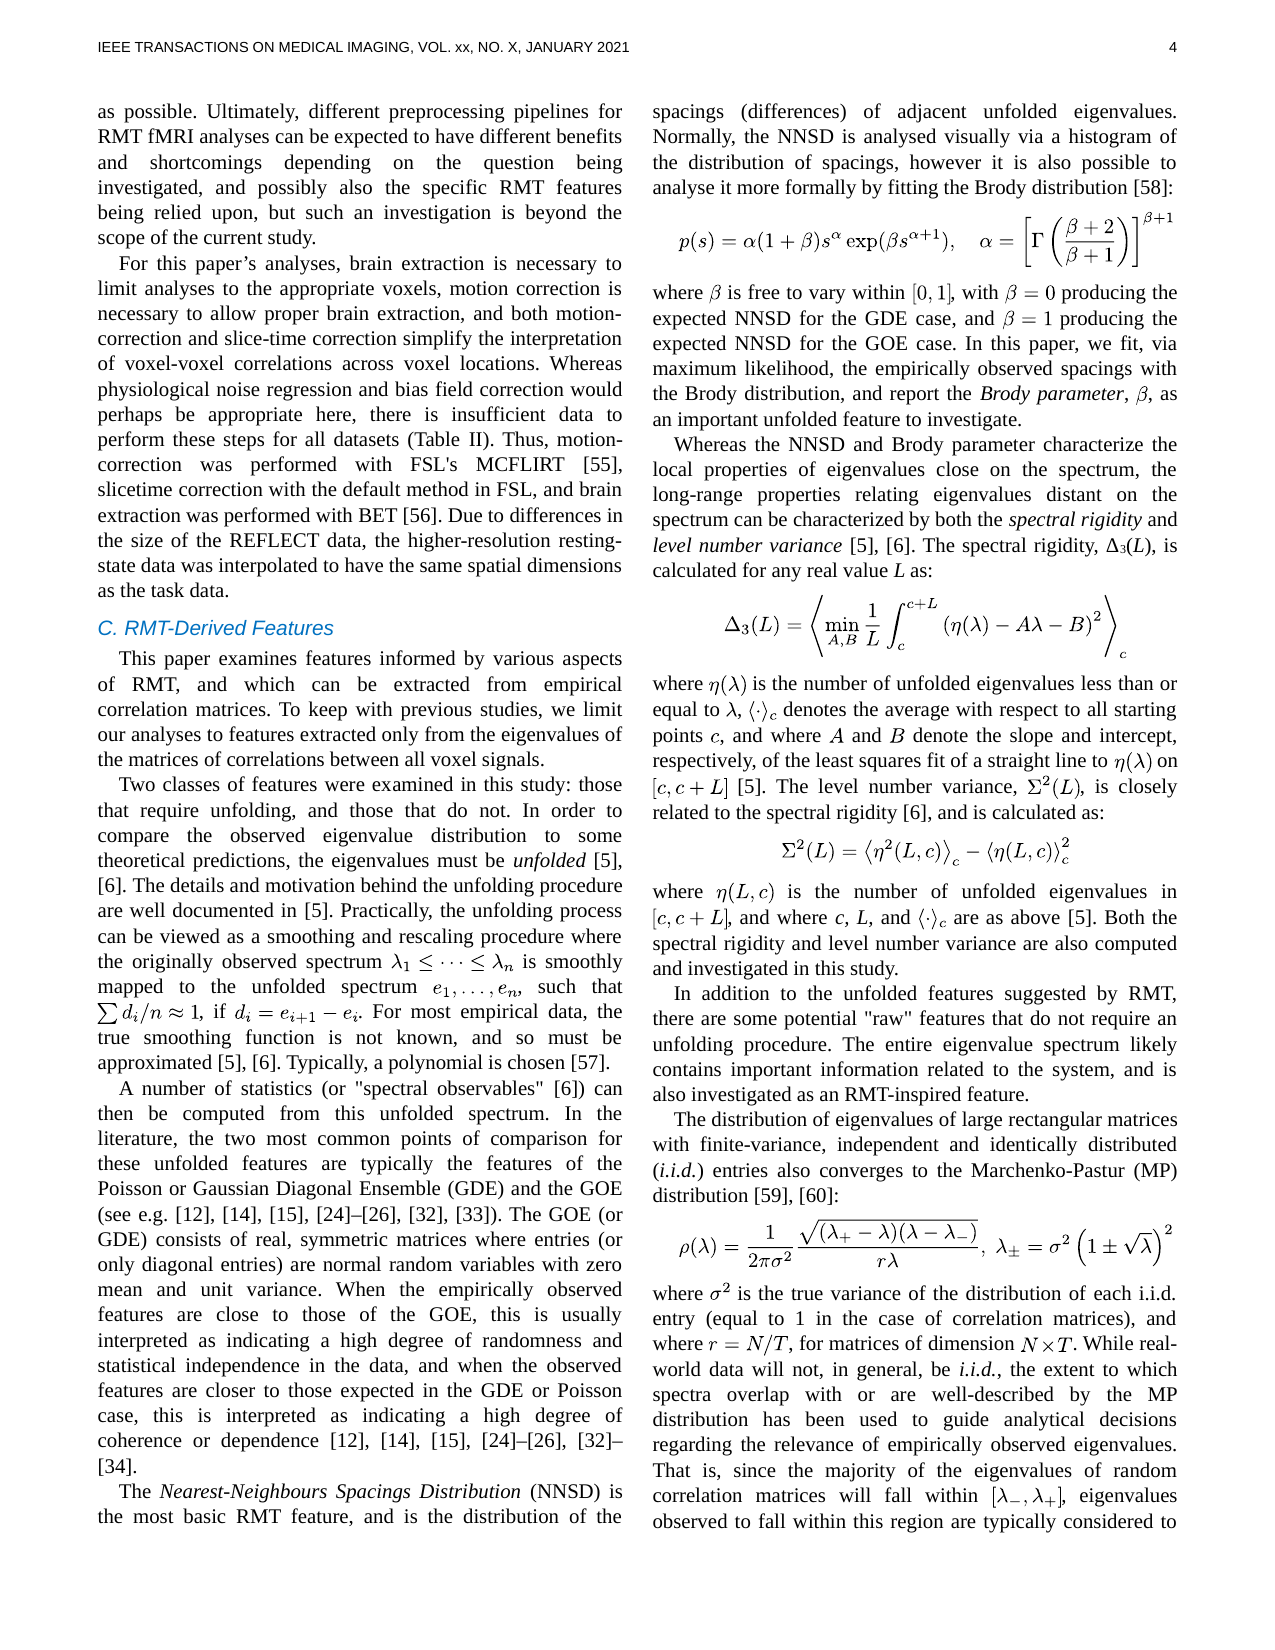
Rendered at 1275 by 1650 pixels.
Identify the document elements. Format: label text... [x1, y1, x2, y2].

text A number of statistics (or "spectral observables" [6]) can then be computed from this unfolded spectrum. In the literature, the two most common points of comparison for these unfolded features are typically the features of the Poisson or Gaussian Diagonal Ensemble (GDE) and the GOE (see e.g. [12], [14], [15], [24]–[26], [32], [33]). The GOE (or GDE) consists of real, symmetric matrices where entries (or only diagonal entries) are normal random variables with zero mean and unit variance. When the empirically observed features are close to those of the GOE, this is usually interpreted as indicating a high degree of randomness and statistical independence in the data, and when the observed features are closer to those expected in the GDE or Poisson case, this is interpreted as indicating a high degree of coherence or dependence [12], [14], [15], [24]–[26], [32]–[34]. [97, 1076, 623, 1478]
text where is free to vary within , with producing the expected NNSD for the GDE case, and producing the expected NNSD for the GOE case. In this paper, we fit, via maximum likelihood, the empirically observed spacings with the Brody distribution, and report the Brody parameter, , as an important unfolded feature to investigate. [652, 280, 1178, 431]
text The Nearest-Neighbours Spacings Distribution (NNSD) is the most basic RMT feature, and is the distribution of the [97, 1479, 623, 1528]
text where is the true variance of the distribution of each i.i.d. entry (equal to 1 in the case of correlation matrices), and where , for matrices of dimension . While real-world data will not, in general, be i.i.d., the extent to which spectra overlap with or are well-described by the MP distribution has been used to guide analytical decisions regarding the relevance of empirically observed eigenvalues. That is, since the majority of the eigenvalues of random correlation matrices will fall within , eigenvalues observed to fall within this region are typically considered to [652, 1280, 1178, 1533]
subtitle C. RMT-Derived Features [97, 616, 623, 640]
text For this paper’s analyses, brain extraction is necessary to limit analyses to the appropriate voxels, motion correction is necessary to allow proper brain extraction, and both motion-correction and slice-time correction simplify the interpretation of voxel-voxel correlations across voxel locations. Whereas physiological noise regression and bias field correction would perhaps be appropriate here, there is insufficient data to perform these steps for all datasets (Table II). Thus, motion-correction was performed with FSL's MCFLIRT [55], slicetime correction with the default method in FSL, and brain extraction was performed with BET [56]. Due to differences in the size of the REFLECT data, the higher-resolution resting-state data was interpolated to have the same spatial dimensions as the task data. [97, 251, 623, 602]
text spacings (differences) of adjacent unfolded eigenvalues. Normally, the NNSD is analysed visually via a histogram of the distribution of spacings, however it is also possible to analyse it more formally by fitting the Brody distribution [58]: [652, 99, 1178, 199]
text where is the number of unfolded eigenvalues in , and where c, L, and are as above [5]. Both the spectral rigidity and level number variance are also computed and investigated in this study. [652, 879, 1178, 980]
text as possible. Ultimately, different preprocessing pipelines for RMT fMRI analyses can be expected to have different benefits and shortcomings depending on the question being investigated, and possibly also the specific RMT features being relied upon, but such an investigation is beyond the scope of the current study. [97, 99, 623, 249]
text This paper examines features informed by various aspects of RMT, and which can be extracted from empirical correlation matrices. To keep with previous studies, we limit our analyses to features extracted only from the eigenvalues of the matrices of correlations between all voxel signals. [97, 646, 623, 771]
text where is the number of unfolded eigenvalues less than or equal to , denotes the average with respect to all starting points , and where and denote the slope and intercept, respectively, of the least squares fit of a straight line to on [5]. The level number variance, , is closely related to the spectral rigidity [6], and is calculated as: [652, 671, 1178, 824]
text Two classes of features were examined in this study: those that require unfolding, and those that do not. In order to compare the observed eigenvalue distribution to some theoretical predictions, the eigenvalues must be unfolded [5], [6]. The details and motivation behind the unfolding procedure are well documented in [5]. Practically, the unfolding process can be viewed as a smoothing and rescaling procedure where the originally observed spectrum is smoothly mapped to the unfolded spectrum , such that , if . For most empirical data, the true smoothing function is not known, and so must be approximated [5], [6]. Typically, a polynomial is chosen [57]. [97, 772, 623, 1074]
text The distribution of eigenvalues of large rectangular matrices with finite-variance, independent and identically distributed (i.i.d.) entries also converges to the Marchenko-Pastur (MP) distribution [59], [60]: [652, 1107, 1178, 1207]
text Whereas the NNSD and Brody parameter characterize the local properties of eigenvalues close on the spectrum, the long-range properties relating eigenvalues distant on the spectrum can be characterized by both the spectral rigidity and level number variance [5], [6]. The spectral rigidity, Δ3(L), is calculated for any real value L as: [652, 432, 1178, 582]
text In addition to the unfolded features suggested by RMT, there are some potential "raw" features that do not require an unfolding procedure. The entire eigenvalue spectrum likely contains important information related to the system, and is also investigated as an RMT-inspired feature. [652, 981, 1178, 1106]
